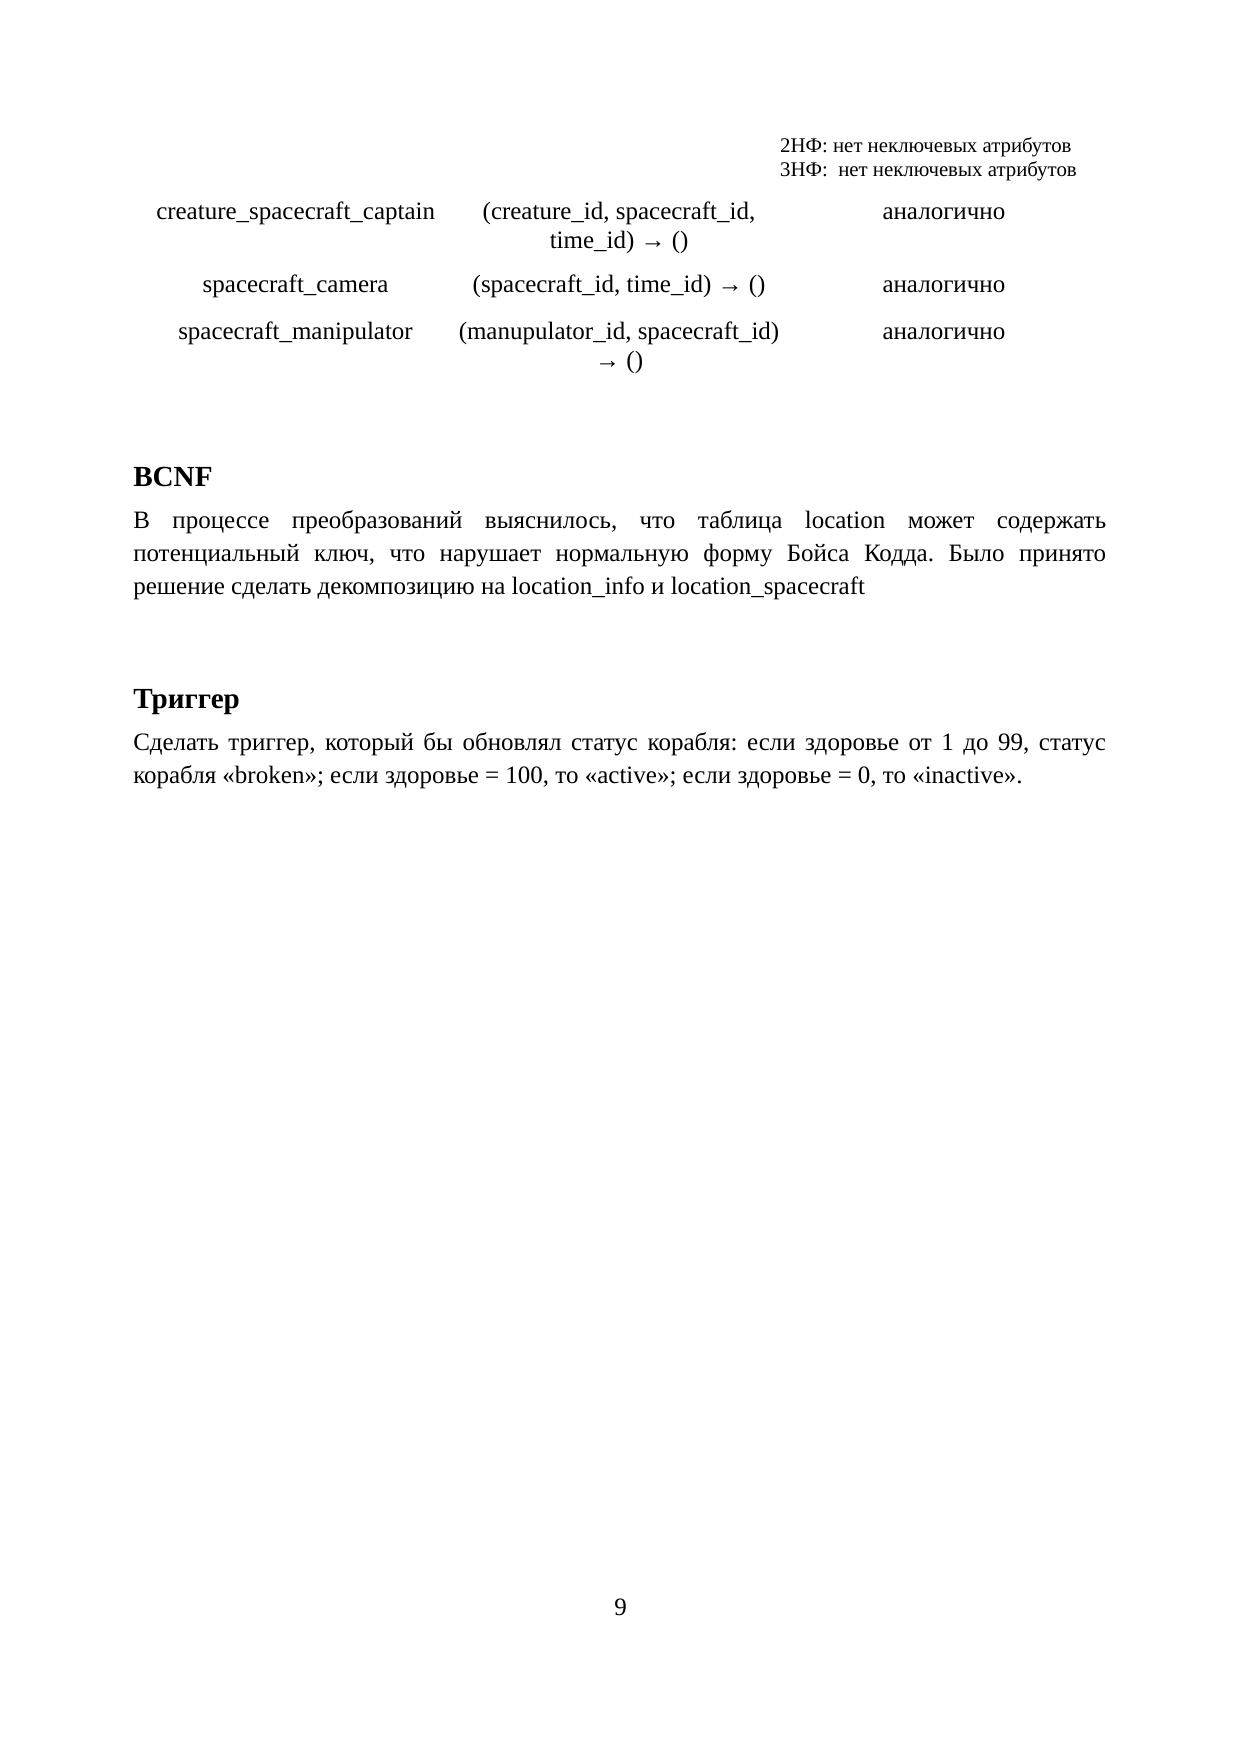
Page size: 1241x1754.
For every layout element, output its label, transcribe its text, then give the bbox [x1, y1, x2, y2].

table_cell [133, 133, 458, 196]
subtitle Триггер [133, 681, 1107, 715]
table_cell аналогично [780, 269, 1107, 316]
table_cell (manupulator_id, spacecraft_id) → () [458, 316, 780, 388]
table_cell 2НФ: нет неключевых атрибутов 3НФ: нет неключевых атрибутов [780, 133, 1107, 196]
table_cell (creature_id, spacecraft_id, time_id) → () [458, 196, 780, 269]
table_cell spacecraft_manipulator [133, 316, 458, 388]
table_cell аналогично [780, 196, 1107, 269]
subtitle BCNF [133, 459, 1107, 493]
table_cell creature_spacecraft_captain [133, 196, 458, 269]
text Сделать триггер, который бы обновлял статус корабля: если здоровье от 1 до 99, статус корабля «broken»; если здоровье = 100, то «active»; если здоровье = 0, то «inactive». [133, 727, 1107, 789]
table_cell аналогично [780, 316, 1107, 388]
text В процессе преобразований выяснилось, что таблица location может содержать потенциальный ключ, что нарушает нормальную форму Бойса Кодда. Было принято решение сделать декомпозицию на location_info и location_spacecraft [133, 505, 1107, 600]
table_cell [458, 133, 780, 196]
table_cell (spacecraft_id, time_id) → () [458, 269, 780, 316]
table_cell spacecraft_camera [133, 269, 458, 316]
